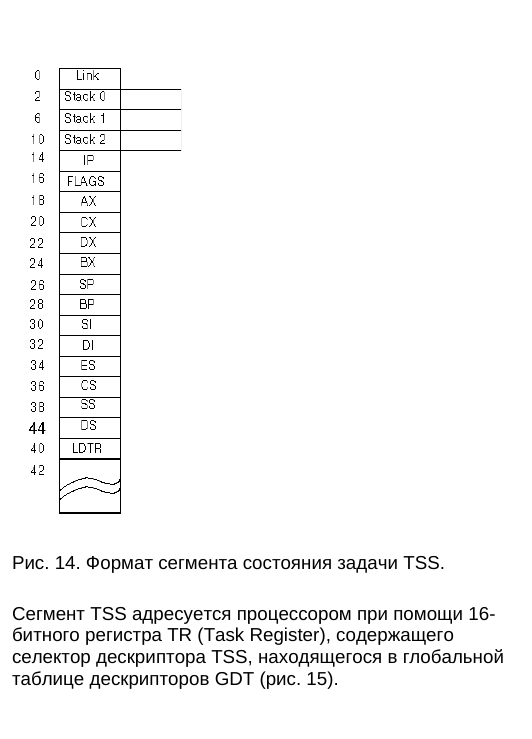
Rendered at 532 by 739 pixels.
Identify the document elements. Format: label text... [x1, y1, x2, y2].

text Сегмент TSS адресуется процессором при помощи 16-битного регистра TR (Task Register), содержащего селектор дескриптора TSS, находящегося в глобальной таблице дескрипторов GDT (рис. 15). [12, 603, 520, 689]
picture [28, 68, 182, 514]
text Рис. 14. Формат сегмента состояния задачи TSS. [12, 552, 520, 573]
